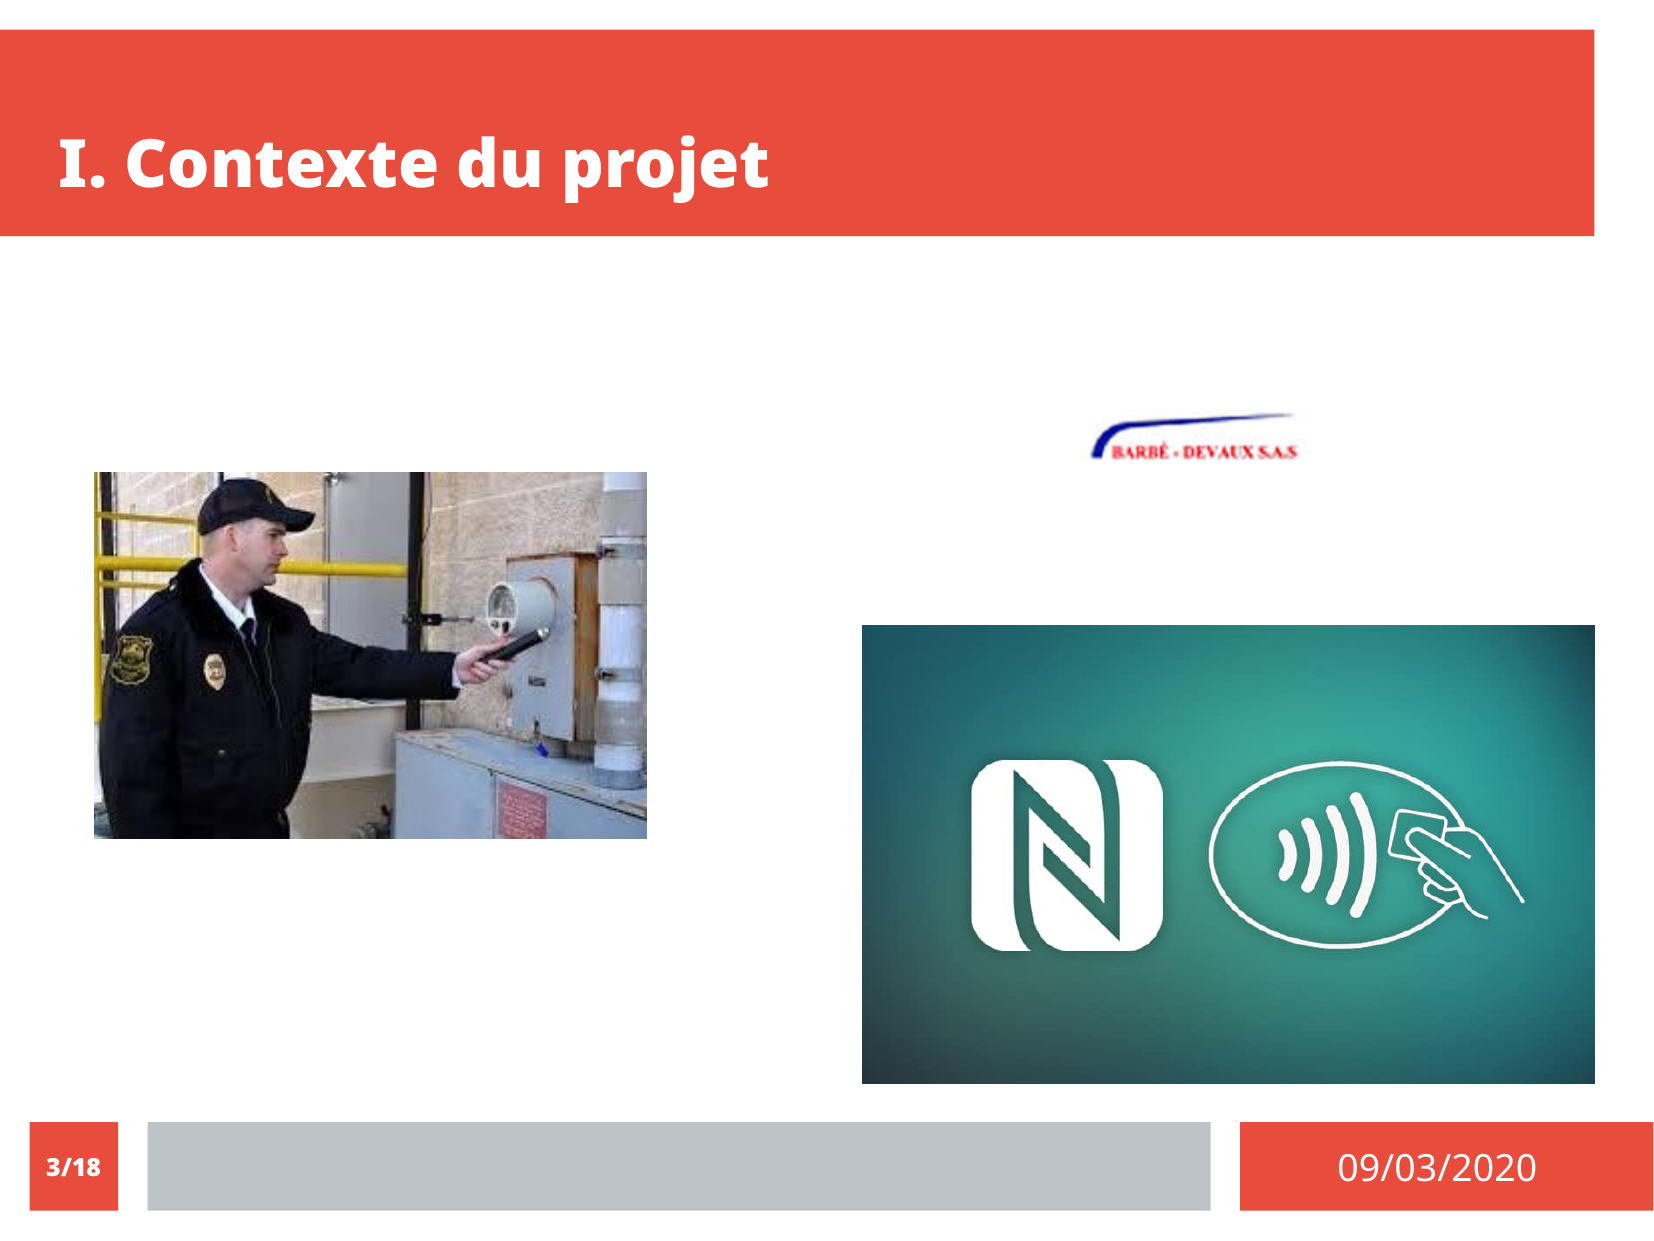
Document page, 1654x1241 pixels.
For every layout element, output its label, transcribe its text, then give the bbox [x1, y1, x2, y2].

title I. Contexte du projet [59, 59, 1595, 207]
picture [862, 625, 1595, 1084]
picture [1018, 259, 1371, 612]
picture [94, 472, 647, 839]
